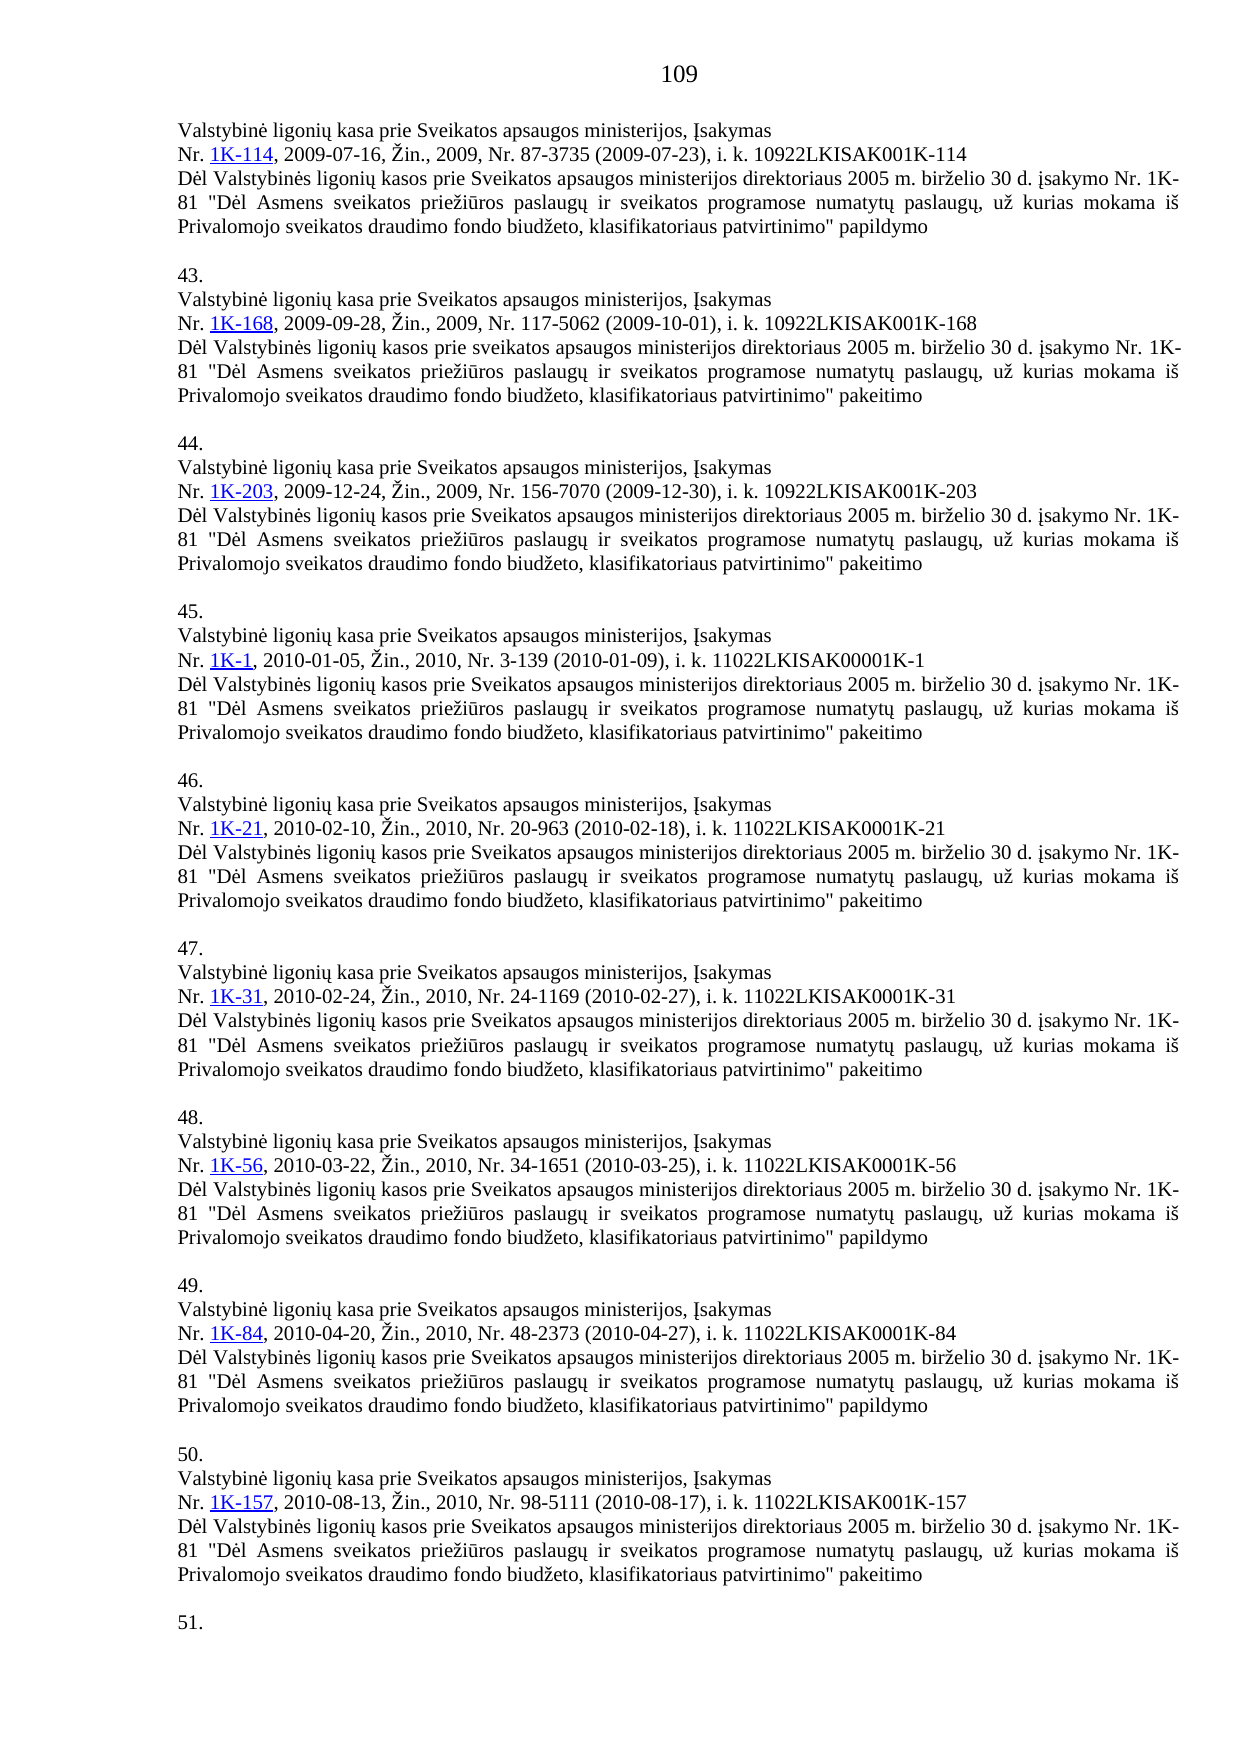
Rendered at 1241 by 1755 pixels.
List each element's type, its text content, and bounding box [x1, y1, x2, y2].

text Dėl Valstybinės ligonių kasos prie Sveikatos apsaugos ministerijos direktoriaus 2005 m. birželio 30 d. įsakymo Nr. 1K-81 "Dėl Asmens sveikatos priežiūros paslaugų ir sveikatos programose numatytų paslaugų, už kurias mokama iš Privalomojo sveikatos draudimo fondo biudžeto, klasifikatoriaus patvirtinimo" pakeitimo [177, 1514, 1181, 1586]
text Nr. 1K-203, 2009-12-24, Žin., 2009, Nr. 156-7070 (2009-12-30), i. k. 10922LKISAK001K-203 [177, 479, 1181, 503]
text Valstybinė ligonių kasa prie Sveikatos apsaugos ministerijos, Įsakymas [177, 1466, 1181, 1490]
text Nr. 1K-157, 2010-08-13, Žin., 2010, Nr. 98-5111 (2010-08-17), i. k. 11022LKISAK001K-157 [177, 1490, 1181, 1514]
text Dėl Valstybinės ligonių kasos prie Sveikatos apsaugos ministerijos direktoriaus 2005 m. birželio 30 d. įsakymo Nr. 1K-81 "Dėl Asmens sveikatos priežiūros paslaugų ir sveikatos programose numatytų paslaugų, už kurias mokama iš Privalomojo sveikatos draudimo fondo biudžeto, klasifikatoriaus patvirtinimo" pakeitimo [177, 1008, 1181, 1081]
text Dėl Valstybinės ligonių kasos prie Sveikatos apsaugos ministerijos direktoriaus 2005 m. birželio 30 d. įsakymo Nr. 1K-81 "Dėl Asmens sveikatos priežiūros paslaugų ir sveikatos programose numatytų paslaugų, už kurias mokama iš Privalomojo sveikatos draudimo fondo biudžeto, klasifikatoriaus patvirtinimo" papildymo [177, 166, 1181, 238]
text Dėl Valstybinės ligonių kasos prie sveikatos apsaugos ministerijos direktoriaus 2005 m. birželio 30 d. įsakymo Nr. 1K-81 "Dėl Asmens sveikatos priežiūros paslaugų ir sveikatos programose numatytų paslaugų, už kurias mokama iš Privalomojo sveikatos draudimo fondo biudžeto, klasifikatoriaus patvirtinimo" pakeitimo [177, 335, 1181, 407]
text Nr. 1K-84, 2010-04-20, Žin., 2010, Nr. 48-2373 (2010-04-27), i. k. 11022LKISAK0001K-84 [177, 1321, 1181, 1345]
text Valstybinė ligonių kasa prie Sveikatos apsaugos ministerijos, Įsakymas [177, 960, 1181, 984]
text Valstybinė ligonių kasa prie Sveikatos apsaugos ministerijos, Įsakymas [177, 287, 1181, 311]
text 51. [177, 1610, 1181, 1634]
text Valstybinė ligonių kasa prie Sveikatos apsaugos ministerijos, Įsakymas [177, 1129, 1181, 1153]
text Valstybinė ligonių kasa prie Sveikatos apsaugos ministerijos, Įsakymas [177, 623, 1181, 647]
text 50. [177, 1442, 1181, 1466]
text Nr. 1K-168, 2009-09-28, Žin., 2009, Nr. 117-5062 (2009-10-01), i. k. 10922LKISAK001K-168 [177, 311, 1181, 335]
text Dėl Valstybinės ligonių kasos prie Sveikatos apsaugos ministerijos direktoriaus 2005 m. birželio 30 d. įsakymo Nr. 1K-81 "Dėl Asmens sveikatos priežiūros paslaugų ir sveikatos programose numatytų paslaugų, už kurias mokama iš Privalomojo sveikatos draudimo fondo biudžeto, klasifikatoriaus patvirtinimo" pakeitimo [177, 672, 1181, 744]
text Valstybinė ligonių kasa prie Sveikatos apsaugos ministerijos, Įsakymas [177, 118, 1181, 142]
text Nr. 1K-1, 2010-01-05, Žin., 2010, Nr. 3-139 (2010-01-09), i. k. 11022LKISAK00001K-1 [177, 647, 1181, 672]
text Nr. 1K-56, 2010-03-22, Žin., 2010, Nr. 34-1651 (2010-03-25), i. k. 11022LKISAK0001K-56 [177, 1153, 1181, 1177]
text Nr. 1K-31, 2010-02-24, Žin., 2010, Nr. 24-1169 (2010-02-27), i. k. 11022LKISAK0001K-31 [177, 984, 1181, 1008]
text 48. [177, 1105, 1181, 1129]
text 46. [177, 768, 1181, 792]
text Valstybinė ligonių kasa prie Sveikatos apsaugos ministerijos, Įsakymas [177, 792, 1181, 816]
text 49. [177, 1273, 1181, 1297]
text Dėl Valstybinės ligonių kasos prie Sveikatos apsaugos ministerijos direktoriaus 2005 m. birželio 30 d. įsakymo Nr. 1K-81 "Dėl Asmens sveikatos priežiūros paslaugų ir sveikatos programose numatytų paslaugų, už kurias mokama iš Privalomojo sveikatos draudimo fondo biudžeto, klasifikatoriaus patvirtinimo" pakeitimo [177, 840, 1181, 912]
text 44. [177, 431, 1181, 455]
text Valstybinė ligonių kasa prie Sveikatos apsaugos ministerijos, Įsakymas [177, 1297, 1181, 1321]
text Dėl Valstybinės ligonių kasos prie Sveikatos apsaugos ministerijos direktoriaus 2005 m. birželio 30 d. įsakymo Nr. 1K-81 "Dėl Asmens sveikatos priežiūros paslaugų ir sveikatos programose numatytų paslaugų, už kurias mokama iš Privalomojo sveikatos draudimo fondo biudžeto, klasifikatoriaus patvirtinimo" pakeitimo [177, 503, 1181, 575]
text Valstybinė ligonių kasa prie Sveikatos apsaugos ministerijos, Įsakymas [177, 455, 1181, 479]
text Dėl Valstybinės ligonių kasos prie Sveikatos apsaugos ministerijos direktoriaus 2005 m. birželio 30 d. įsakymo Nr. 1K-81 "Dėl Asmens sveikatos priežiūros paslaugų ir sveikatos programose numatytų paslaugų, už kurias mokama iš Privalomojo sveikatos draudimo fondo biudžeto, klasifikatoriaus patvirtinimo" papildymo [177, 1345, 1181, 1417]
text Nr. 1K-21, 2010-02-10, Žin., 2010, Nr. 20-963 (2010-02-18), i. k. 11022LKISAK0001K-21 [177, 816, 1181, 840]
text 45. [177, 599, 1181, 623]
text Dėl Valstybinės ligonių kasos prie Sveikatos apsaugos ministerijos direktoriaus 2005 m. birželio 30 d. įsakymo Nr. 1K-81 "Dėl Asmens sveikatos priežiūros paslaugų ir sveikatos programose numatytų paslaugų, už kurias mokama iš Privalomojo sveikatos draudimo fondo biudžeto, klasifikatoriaus patvirtinimo" papildymo [177, 1177, 1181, 1249]
text Nr. 1K-114, 2009-07-16, Žin., 2009, Nr. 87-3735 (2009-07-23), i. k. 10922LKISAK001K-114 [177, 142, 1181, 166]
text 43. [177, 262, 1181, 287]
text 47. [177, 936, 1181, 960]
